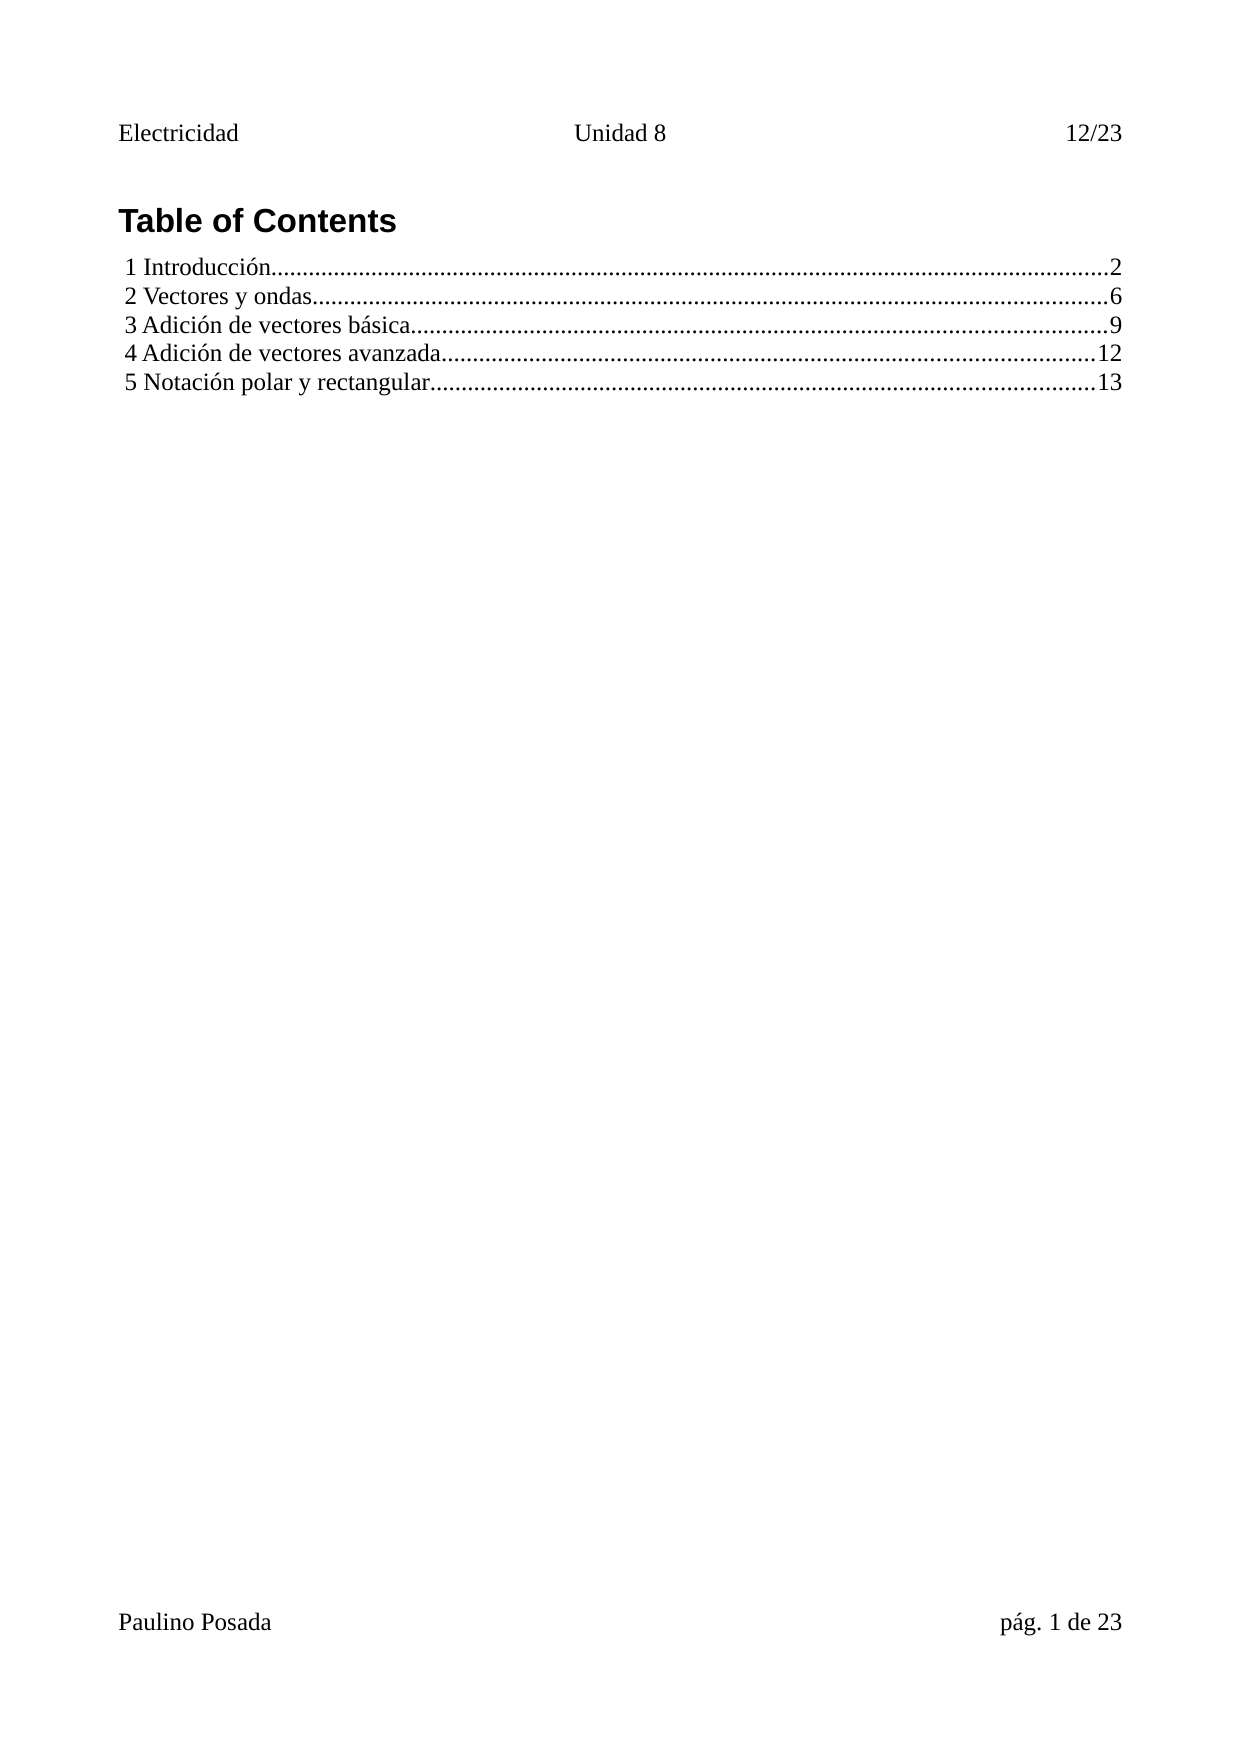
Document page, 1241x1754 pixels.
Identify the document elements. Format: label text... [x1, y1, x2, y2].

text 3 Adición de vectores básica 9 [118, 310, 1122, 338]
text 5 Notación polar y rectangular 13 [118, 367, 1122, 396]
text 4 Adición de vectores avanzada 12 [118, 338, 1122, 367]
subtitle Table of Contents [118, 201, 1122, 240]
text 2 Vectores y ondas 6 [118, 281, 1122, 310]
text 1 Introducción 2 [118, 252, 1122, 281]
